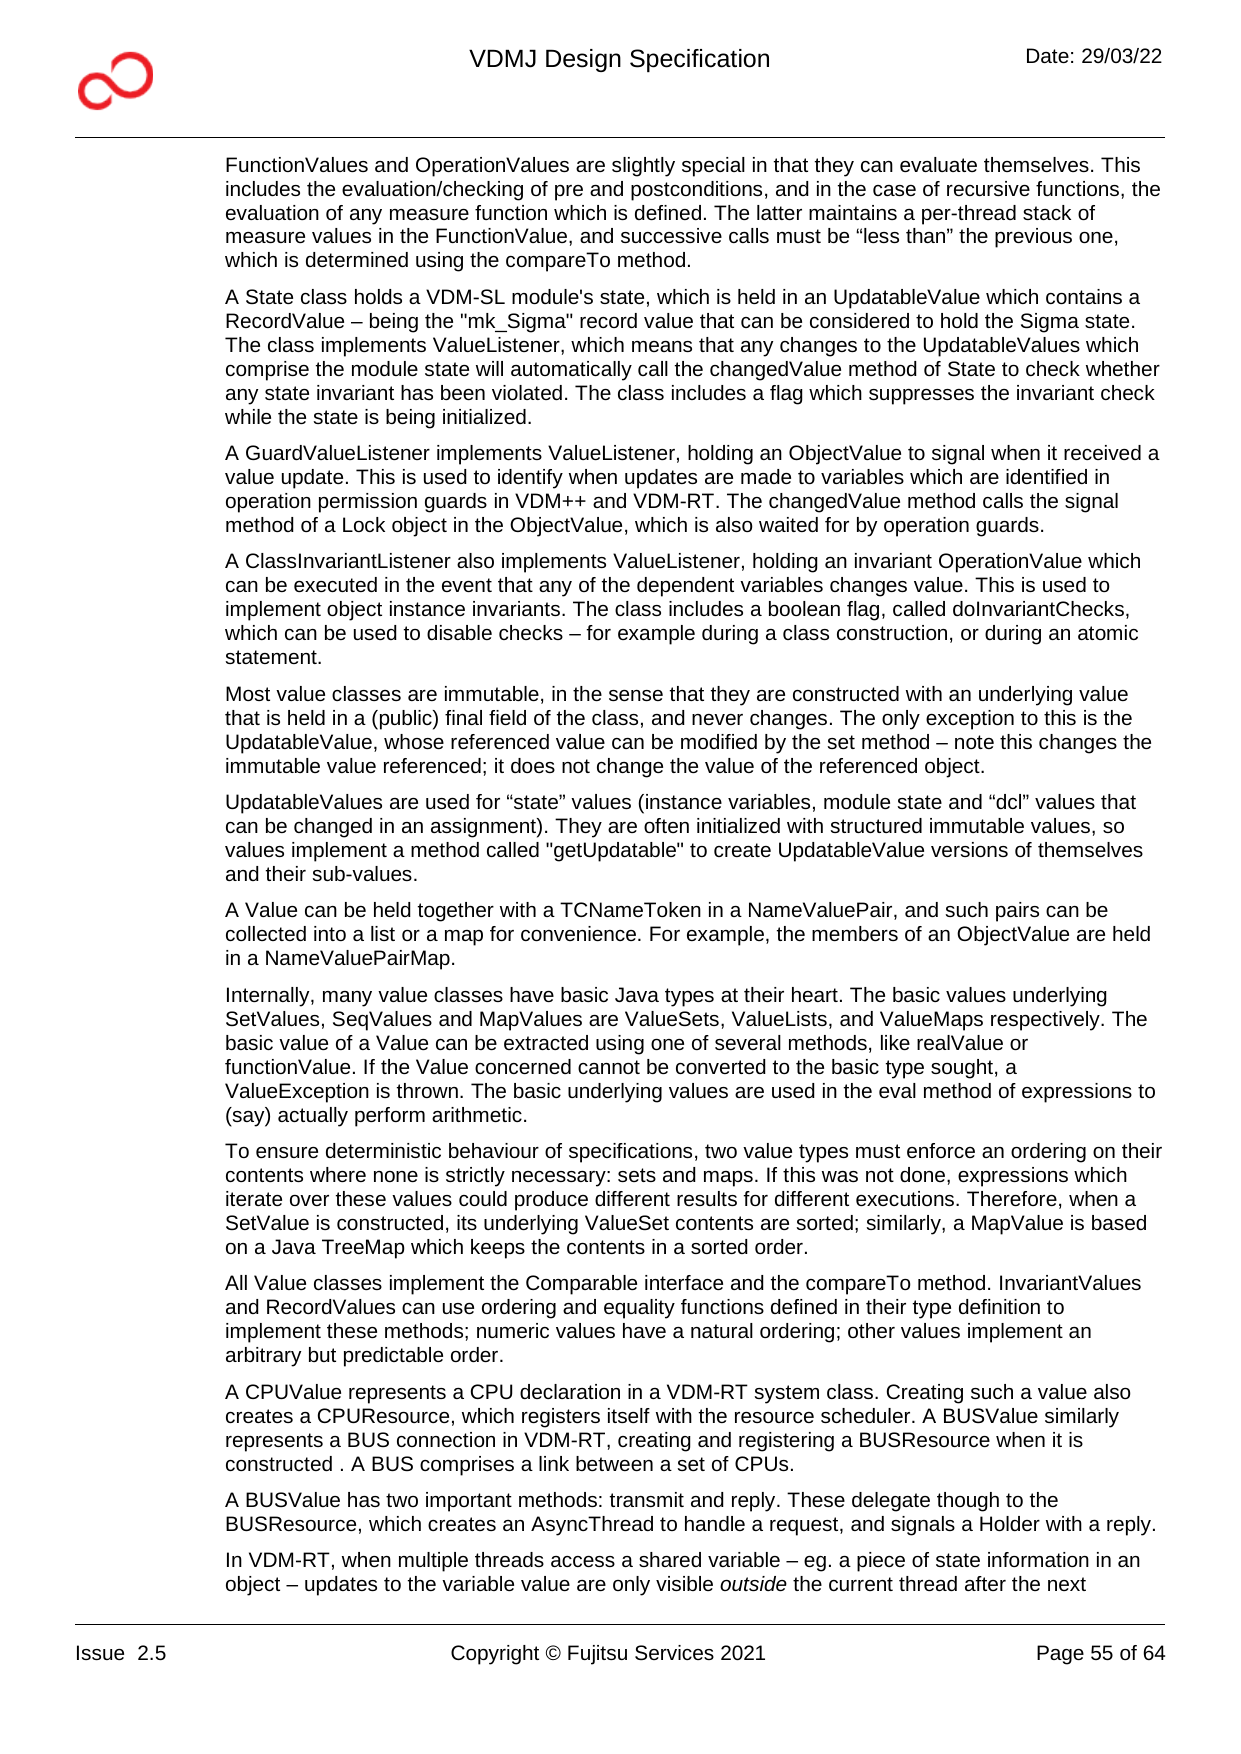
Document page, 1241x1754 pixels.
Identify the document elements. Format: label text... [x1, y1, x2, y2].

text A GuardValueListener implements ValueListener, holding an ObjectValue to signal when it received a value update. This is used to identify when updates are made to variables which are identified in operation permission guards in VDM++ and VDM-RT. The changedValue method calls the signal method of a Lock object in the ObjectValue, which is also waited for by operation guards. [225, 441, 1165, 537]
text A BUSValue has two important methods: transmit and reply. These delegate though to the BUSResource, which creates an AsyncThread to handle a request, and signals a Holder with a reply. [225, 1488, 1165, 1536]
text UpdatableValues are used for “state” values (instance variables, module state and “dcl” values that can be changed in an assignment). They are often initialized with structured immutable values, so values implement a method called "getUpdatable" to create UpdatableValue versions of themselves and their sub-values. [225, 790, 1165, 886]
text In VDM-RT, when multiple threads access a shared variable – eg. a piece of state information in an object – updates to the variable value are only visible outside the current thread after the next [225, 1549, 1165, 1597]
text A ClassInvariantListener also implements ValueListener, holding an invariant OperationValue which can be executed in the event that any of the dependent variables changes value. This is used to implement object instance invariants. The class includes a boolean flag, called doInvariantChecks, which can be used to disable checks – for example during a class construction, or during an atomic statement. [225, 550, 1165, 669]
text FunctionValues and OperationValues are slightly special in that they can evaluate themselves. This includes the evaluation/checking of pre and postconditions, and in the case of recursive functions, the evaluation of any measure function which is defined. The latter maintains a per-thread stack of measure values in the FunctionValue, and successive calls must be “less than” the previous one, which is determined using the compareTo method. [225, 153, 1165, 273]
text A CPUValue represents a CPU declaration in a VDM-RT system class. Creating such a value also creates a CPUResource, which registers itself with the resource scheduler. A BUSValue similarly represents a BUS connection in VDM-RT, creating and registering a BUSResource when it is constructed . A BUS comprises a link between a set of CPUs. [225, 1380, 1165, 1476]
text A Value can be held together with a TCNameToken in a NameValuePair, and such pairs can be collected into a list or a map for convenience. For example, the members of an ObjectValue are held in a NameValuePairMap. [225, 899, 1165, 971]
text Internally, many value classes have basic Java types at their heart. The basic values underlying SetValues, SeqValues and MapValues are ValueSets, ValueLists, and ValueMaps respectively. The basic value of a Value can be extracted using one of several methods, like realValue or functionValue. If the Value concerned cannot be converted to the basic type sought, a ValueException is thrown. The basic underlying values are used in the eval method of expressions to (say) actually perform arithmetic. [225, 983, 1165, 1127]
text All Value classes implement the Comparable interface and the compareTo method. InvariantValues and RecordValues can use ordering and equality functions defined in their type definition to implement these methods; numeric values have a natural ordering; other values implement an arbitrary but predictable order. [225, 1272, 1165, 1367]
text A State class holds a VDM-SL module's state, which is held in an UpdatableValue which contains a RecordValue – being the "mk_Sigma" record value that can be considered to hold the Sigma state. The class implements ValueListener, which means that any changes to the UpdatableValues which comprise the module state will automatically call the changedValue method of State to check whether any state invariant has been violated. The class includes a flag which suppresses the invariant check while the state is being initialized. [225, 285, 1165, 429]
picture [78, 44, 153, 120]
text To ensure deterministic behaviour of specifications, two value types must enforce an ordering on their contents where none is strictly necessary: sets and maps. If this was not done, expressions which iterate over these values could produce different results for different executions. Therefore, when a SetValue is constructed, its underlying ValueSet contents are sorted; similarly, a MapValue is based on a Java TreeMap which keeps the contents in a sorted order. [225, 1139, 1165, 1259]
text Most value classes are immutable, in the sense that they are constructed with an underlying value that is held in a (public) final field of the class, and never changes. The only exception to this is the UpdatableValue, whose referenced value can be modified by the set method – note this changes the immutable value referenced; it does not change the value of the referenced object. [225, 682, 1165, 778]
